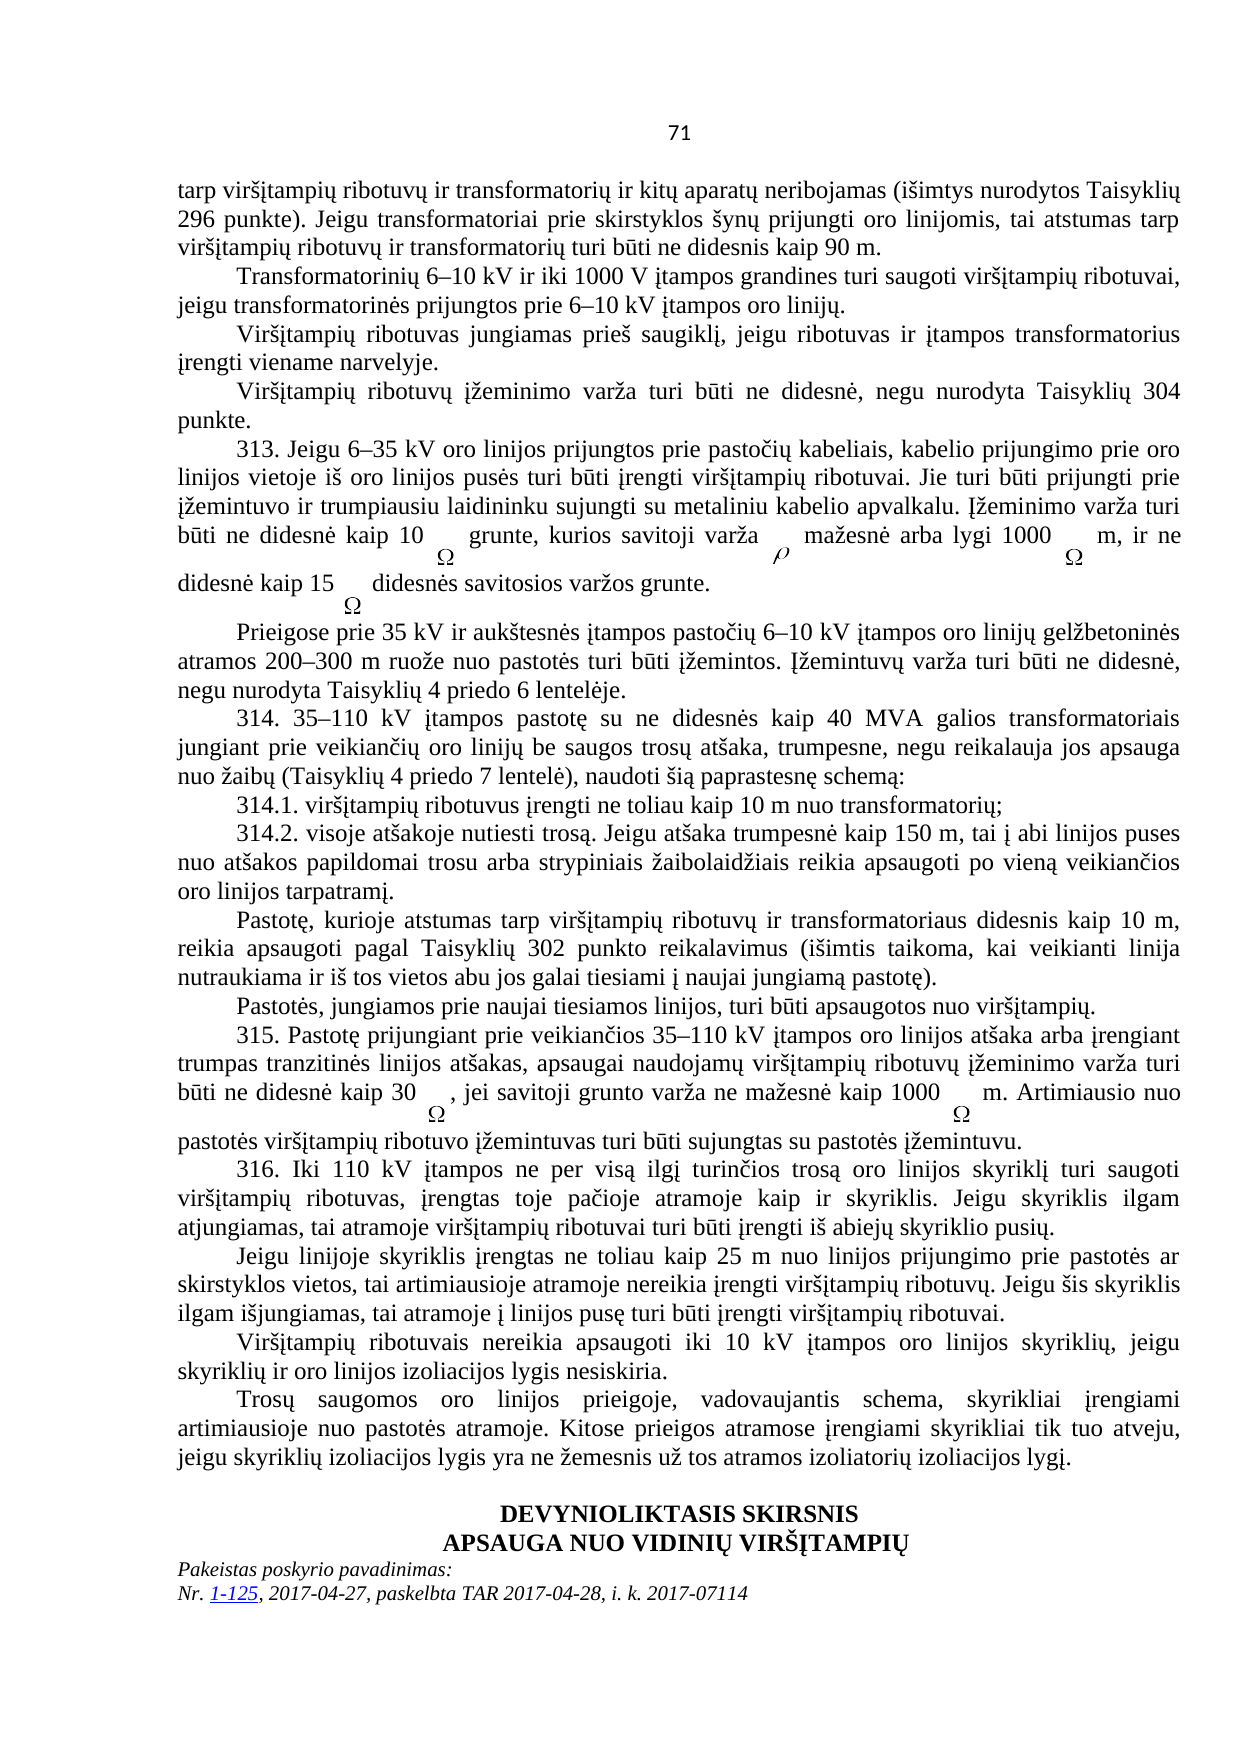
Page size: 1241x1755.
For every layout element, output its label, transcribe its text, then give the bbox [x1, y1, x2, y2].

text 316. Iki 110 kV įtampos ne per visą ilgį turinčios trosą oro linijos skyriklį turi saugoti viršįtampių ribotuvas, įrengtas toje pačioje atramoje kaip ir skyriklis. Jeigu skyriklis ilgam atjungiamas, tai atramoje viršįtampių ribotuvai turi būti įrengti iš abiejų skyriklio pusių. [177, 1154, 1181, 1241]
text Jeigu linijoje skyriklis įrengtas ne toliau kaip 25 m nuo linijos prijungimo prie pastotės ar skirstyklos vietos, tai artimiausioje atramoje nereikia įrengti viršįtampių ribotuvų. Jeigu šis skyriklis ilgam išjungiamas, tai atramoje į linijos pusę turi būti įrengti viršįtampių ribotuvai. [177, 1241, 1181, 1327]
text Nr. 1-125, 2017-04-27, paskelbta TAR 2017-04-28, i. k. 2017-07114 [177, 1581, 1181, 1605]
text Pastotę, kurioje atstumas tarp viršįtampių ribotuvų ir transformatoriaus didesnis kaip 10 m, reikia apsaugoti pagal Taisyklių 302 punkto reikalavimus (išimtis taikoma, kai veikianti linija nutraukiama ir iš tos vietos abu jos galai tiesiami į naujai jungiamą pastotę). [177, 905, 1181, 991]
text 314.1. viršįtampių ribotuvus įrengti ne toliau kaip 10 m nuo transformatorių; [177, 790, 1181, 818]
text 313. Jeigu 6–35 kV oro linijos prijungtos prie pastočių kabeliais, kabelio prijungimo prie oro linijos vietoje iš oro linijos pusės turi būti įrengti viršįtampių ribotuvai. Jie turi būti prijungti prie įžemintuvo ir trumpiausiu laidininku sujungti su metaliniu kabelio apvalkalu. Įžeminimo varža turi būti ne didesnė kaip 10 grunte, kurios savitoji varža mažesnė arba lygi 1000 m, ir ne didesnė kaip 15 didesnės savitosios varžos grunte. [177, 434, 1181, 617]
text 315. Pastotę prijungiant prie veikiančios 35–110 kV įtampos oro linijos atšaka arba įrengiant trumpas tranzitinės linijos atšakas, apsaugai naudojamų viršįtampių ribotuvų įžeminimo varža turi būti ne didesnė kaip 30 , jei savitoji grunto varža ne mažesnė kaip 1000 m. Artimiausio nuo pastotės viršįtampių ribotuvo įžemintuvas turi būti sujungtas su pastotės įžemintuvu. [177, 1020, 1181, 1154]
text Viršįtampių ribotuvų įžeminimo varža turi būti ne didesnė, negu nurodyta Taisyklių 304 punkte. [177, 376, 1181, 434]
text Viršįtampių ribotuvais nereikia apsaugoti iki 10 kV įtampos oro linijos skyriklių, jeigu skyriklių ir oro linijos izoliacijos lygis nesiskiria. [177, 1327, 1181, 1384]
text Pastotės, jungiamos prie naujai tiesiamos linijos, turi būti apsaugotos nuo viršįtampių. [177, 991, 1181, 1020]
text 314.2. visoje atšakoje nutiesti trosą. Jeigu atšaka trumpesnė kaip 150 m, tai į abi linijos puses nuo atšakos papildomai trosu arba strypiniais žaibolaidžiais reikia apsaugoti po vieną veikiančios oro linijos tarpatramį. [177, 818, 1181, 905]
text Viršįtampių ribotuvas jungiamas prieš saugiklį, jeigu ribotuvas ir įtampos transformatorius įrengti viename narvelyje. [177, 319, 1181, 376]
text Pakeistas poskyrio pavadinimas: [177, 1557, 1181, 1581]
text APSAUGA NUO VIDINIŲ VIRŠĮTAMPIŲ [177, 1528, 1181, 1557]
text Trosų saugomos oro linijos prieigoje, vadovaujantis schema, skyrikliai įrengiami artimiausioje nuo pastotės atramoje. Kitose prieigos atramose įrengiami skyrikliai tik tuo atveju, jeigu skyriklių izoliacijos lygis yra ne žemesnis už tos atramos izoliatorių izoliacijos lygį. [177, 1384, 1181, 1471]
text tarp viršįtampių ribotuvų ir transformatorių ir kitų aparatų neribojamas (išimtys nurodytos Taisyklių 296 punkte). Jeigu transformatoriai prie skirstyklos šynų prijungti oro linijomis, tai atstumas tarp viršįtampių ribotuvų ir transformatorių turi būti ne didesnis kaip 90 m. [177, 175, 1181, 261]
text Prieigose prie 35 kV ir aukštesnės įtampos pastočių 6–10 kV įtampos oro linijų gelžbetoninės atramos 200–300 m ruože nuo pastotės turi būti įžemintos. Įžemintuvų varža turi būti ne didesnė, negu nurodyta Taisyklių 4 priedo 6 lentelėje. [177, 617, 1181, 703]
text DEVYNIOLIKTASIS SKIRSNIS [177, 1499, 1181, 1528]
text 314. 35–110 kV įtampos pastotę su ne didesnės kaip 40 MVA galios transformatoriais jungiant prie veikiančių oro linijų be saugos trosų atšaka, trumpesne, negu reikalauja jos apsauga nuo žaibų (Taisyklių 4 priedo 7 lentelė), naudoti šią paprastesnę schemą: [177, 703, 1181, 790]
text Transformatorinių 6–10 kV ir iki 1000 V įtampos grandines turi saugoti viršįtampių ribotuvai, jeigu transformatorinės prijungtos prie 6–10 kV įtampos oro linijų. [177, 261, 1181, 319]
